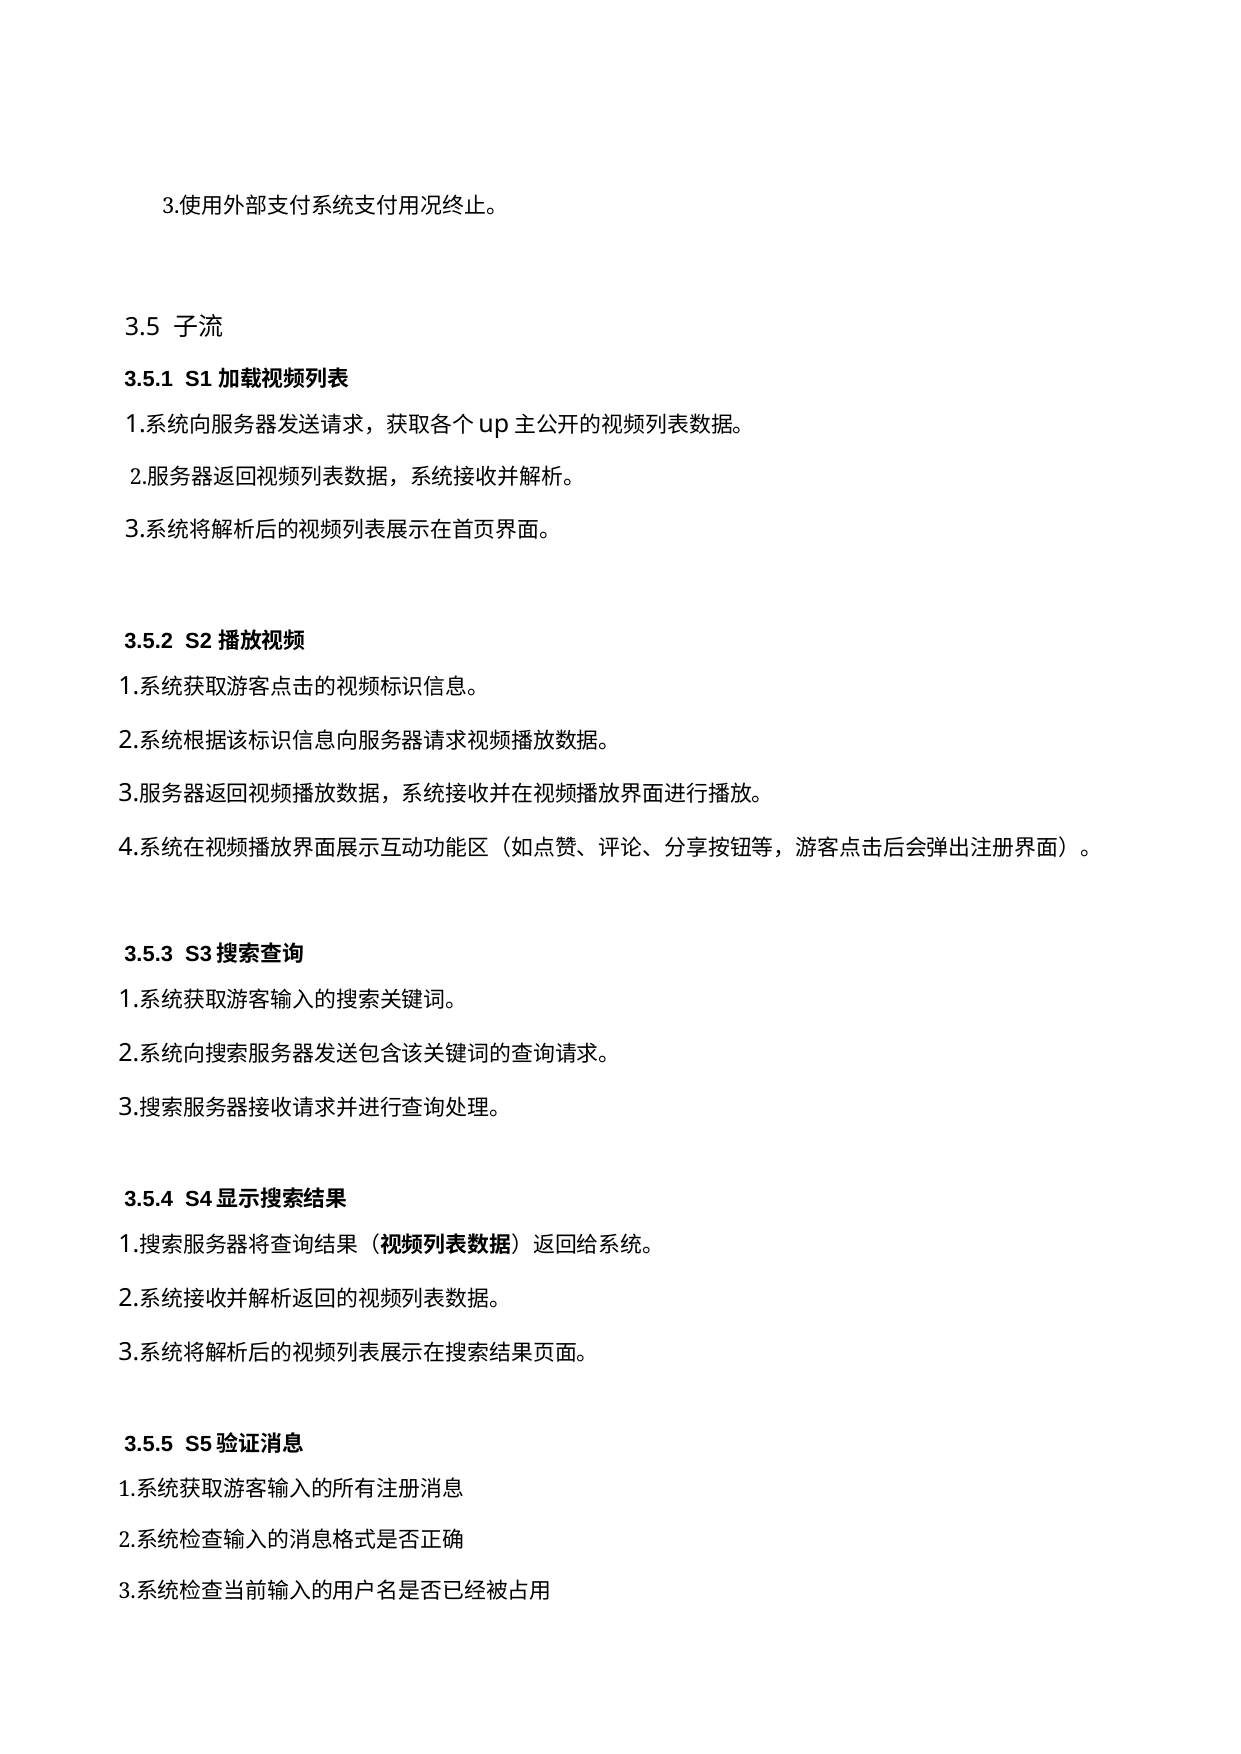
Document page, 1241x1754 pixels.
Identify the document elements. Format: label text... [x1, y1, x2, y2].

text 2.系统检查输入的消息格式是否正确 [118, 1522, 1122, 1554]
text 1.系统获取游客输入的所有注册消息 [118, 1471, 1122, 1503]
text 2.系统向搜索服务器发送包含该关键词的查询请求。 [118, 1034, 1122, 1069]
subtitle 子流 [118, 306, 1122, 342]
subtitle S3搜索查询 [118, 936, 1122, 968]
text 1.系统获取游客输入的搜索关键词。 [118, 981, 1122, 1015]
subtitle S1 加载视频列表 [118, 361, 1122, 393]
subtitle S5验证消息 [118, 1426, 1122, 1458]
text 3.系统将解析后的视频列表展示在首页界面。 [118, 510, 1122, 544]
text 3.使用外部支付系统支付用况终止。 [118, 188, 1122, 219]
subtitle S4显示搜索结果 [118, 1181, 1122, 1213]
text 3.系统检查当前输入的用户名是否已经被占用 [118, 1573, 1122, 1605]
text 2.服务器返回视频列表数据，系统接收并解析。 [118, 459, 1122, 491]
text 3.搜索服务器接收请求并进行查询处理。 [118, 1088, 1122, 1122]
text 2.系统根据该标识信息向服务器请求视频播放数据。 [118, 721, 1122, 755]
text 3.系统将解析后的视频列表展示在搜索结果页面。 [118, 1333, 1122, 1367]
text 1.搜索服务器将查询结果（视频列表数据）返回给系统。 [118, 1226, 1122, 1260]
text 1.系统获取游客点击的视频标识信息。 [118, 667, 1122, 702]
text 1.系统向服务器发送请求，获取各个up主公开的视频列表数据。 [118, 406, 1122, 439]
text 2.系统接收并解析返回的视频列表数据。 [118, 1279, 1122, 1314]
subtitle S2 播放视频 [118, 623, 1122, 655]
text 4.系统在视频播放界面展示互动功能区（如点赞、评论、分享按钮等，游客点击后会弹出注册界面）。 [118, 829, 1122, 863]
text 3.服务器返回视频播放数据，系统接收并在视频播放界面进行播放。 [118, 775, 1122, 809]
